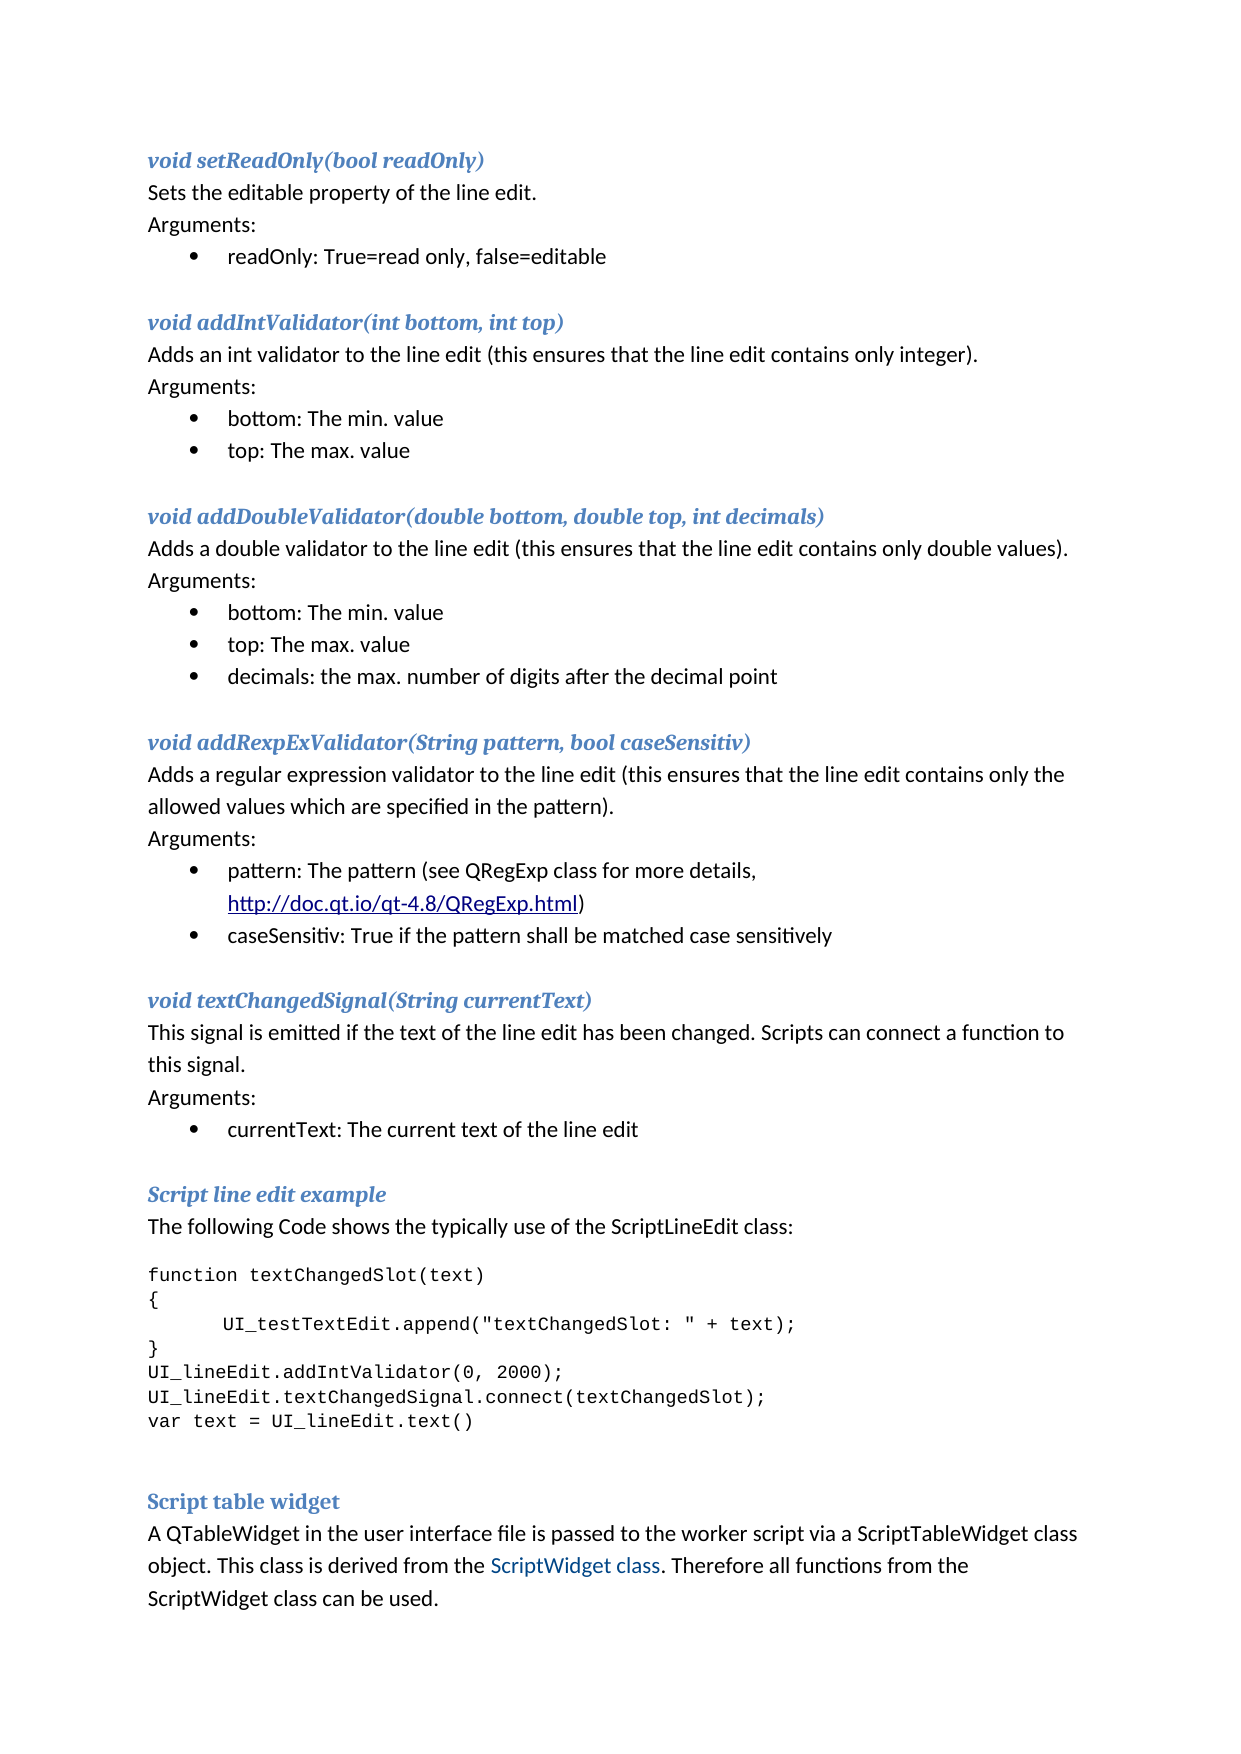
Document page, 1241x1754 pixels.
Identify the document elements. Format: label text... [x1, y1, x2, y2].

text Adds an int validator to the line edit (this ensures that the line edit contains only integer). [148, 340, 1093, 368]
text UI_lineEdit.textChangedSignal.connect(textChangedSlot); [148, 1387, 1093, 1409]
list readOnly: True=read only, false=editable [190, 242, 1093, 270]
subtitle void addIntValidator(int bottom, int top) [148, 309, 1093, 336]
subtitle void addDoubleValidator(double bottom, double top, int decimals) [148, 503, 1093, 530]
list pattern: The pattern (see QRegExp class for more details, http://doc.qt.io/qt-4.8/QRegExp.html) [190, 857, 1093, 917]
text function textChangedSlot(text) [148, 1266, 1093, 1287]
text Arguments: [148, 372, 1093, 400]
subtitle void setReadOnly(bool readOnly) [148, 148, 1093, 174]
list currentText: The current text of the line edit [190, 1115, 1093, 1143]
text This signal is emitted if the text of the line edit has been changed. Scripts can connect a function to this signal. [148, 1018, 1093, 1079]
text A QTableWidget in the user interface file is passed to the worker script via a ScriptTableWidget class object. This class is derived from the ScriptWidget class. Therefore all functions from the ScriptWidget class can be used. [148, 1519, 1093, 1612]
text { [148, 1290, 1093, 1311]
text Sets the editable property of the line edit. [148, 178, 1093, 206]
subtitle void textChangedSignal(String currentText) [148, 988, 1093, 1014]
text Arguments: [148, 210, 1093, 238]
list bottom: The min. value [190, 598, 1093, 626]
text Arguments: [148, 1083, 1093, 1111]
list top: The max. value [190, 436, 1093, 464]
list caseSensitiv: True if the pattern shall be matched case sensitively [190, 921, 1093, 949]
text Arguments: [148, 824, 1093, 852]
text Adds a double validator to the line edit (this ensures that the line edit contains only double values). [148, 534, 1093, 562]
text var text = UI_lineEdit.text() [148, 1412, 1093, 1433]
subtitle Script line edit example [148, 1182, 1093, 1209]
subtitle void addRexpExValidator(String pattern, bool caseSensitiv) [148, 730, 1093, 756]
text The following Code shows the typically use of the ScriptLineEdit class: [148, 1212, 1093, 1241]
text Arguments: [148, 566, 1093, 594]
list top: The max. value [190, 630, 1093, 658]
text UI_testTextEdit.append("textChangedSlot: " + text); [148, 1314, 1093, 1336]
text Adds a regular expression validator to the line edit (this ensures that the line edit contains only the allowed values which are specified in the pattern). [148, 760, 1093, 820]
text } [148, 1339, 1093, 1360]
subtitle Script table widget [148, 1489, 1093, 1516]
list decimals: the max. number of digits after the decimal point [190, 662, 1093, 691]
list bottom: The min. value [190, 404, 1093, 432]
text UI_lineEdit.addIntValidator(0, 2000); [148, 1363, 1093, 1384]
